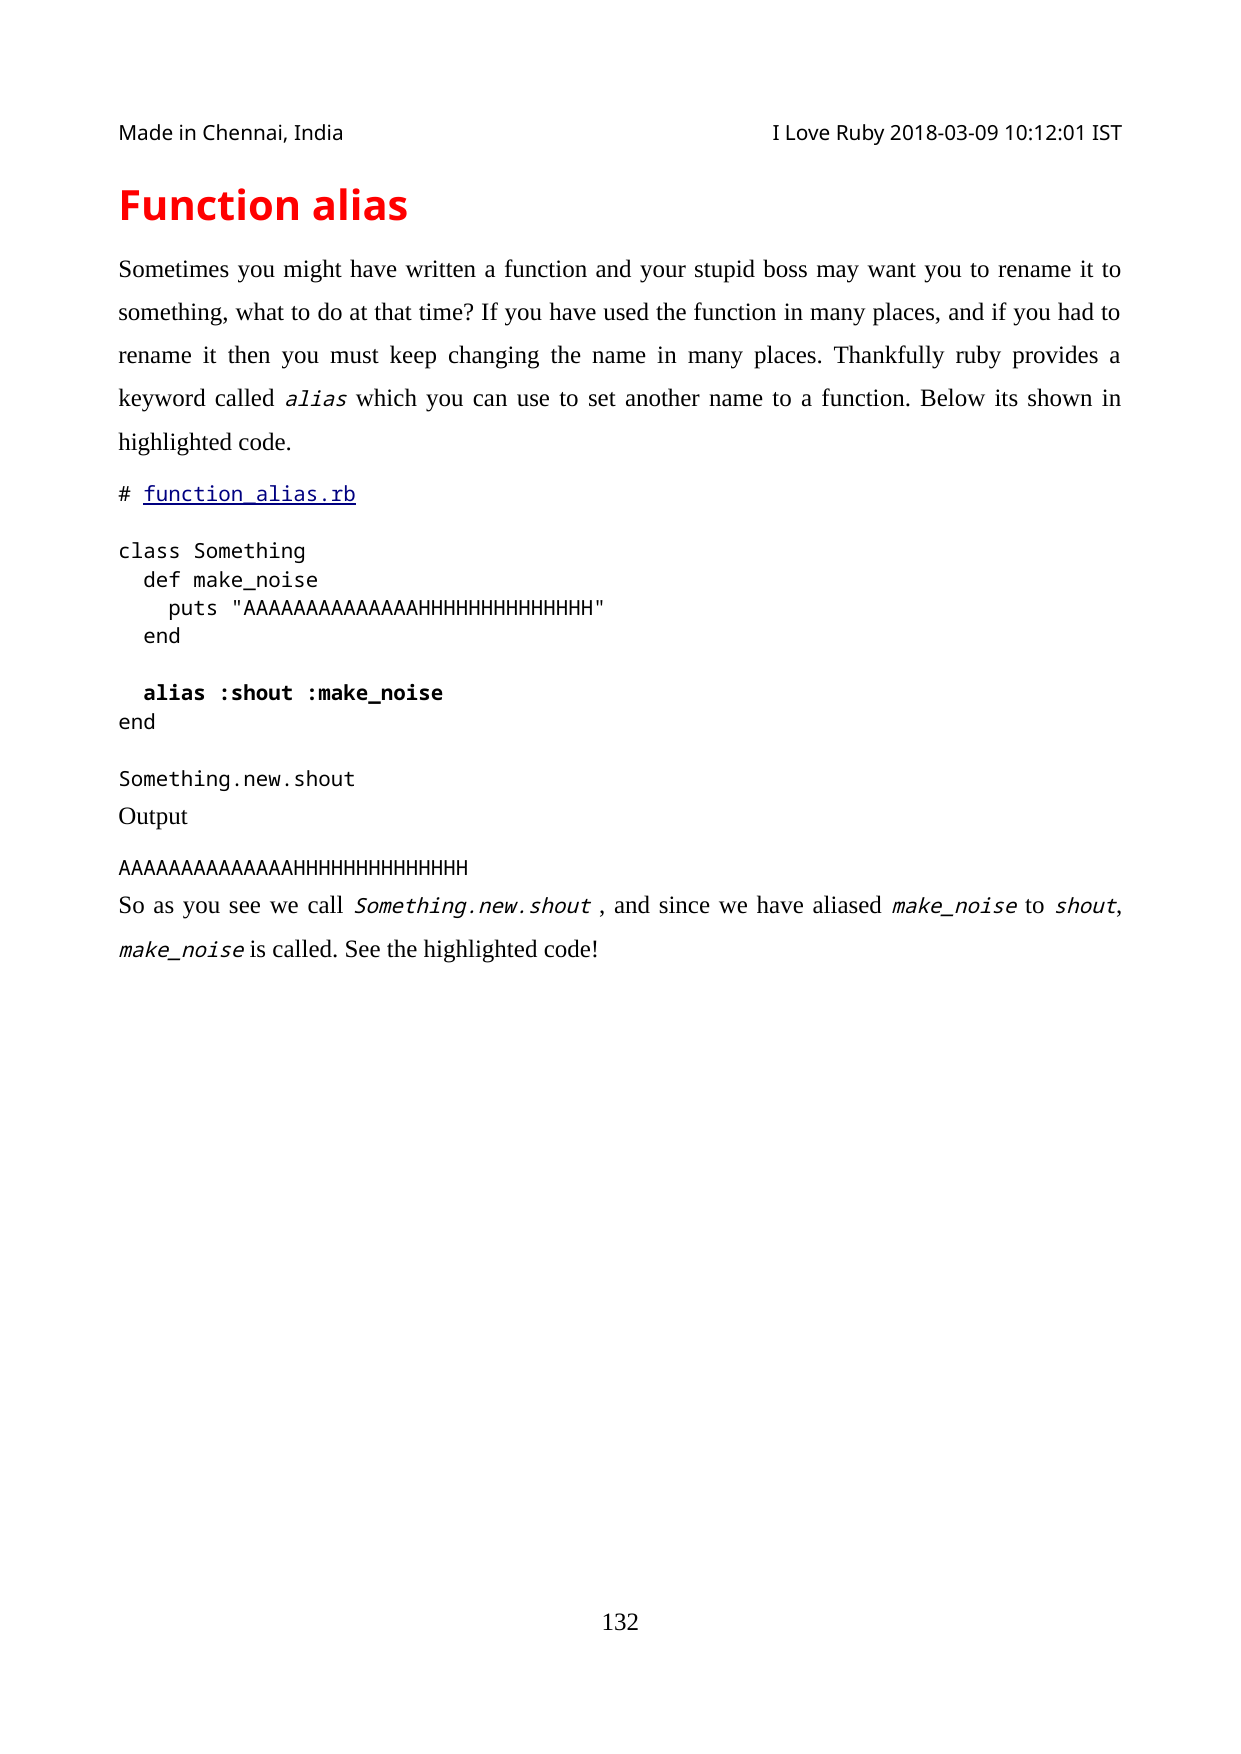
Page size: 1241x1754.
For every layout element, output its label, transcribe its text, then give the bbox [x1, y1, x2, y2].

text end [118, 707, 1122, 735]
text puts "AAAAAAAAAAAAAAHHHHHHHHHHHHHH" [118, 593, 1122, 622]
text Output [118, 801, 1122, 830]
text AAAAAAAAAAAAAAHHHHHHHHHHHHHH [118, 853, 1122, 881]
text end [118, 622, 1122, 650]
subtitle Function alias [118, 176, 1122, 233]
text Sometimes you might have written a function and your stupid boss may want you to rename it to something, what to do at that time? If you have used the function in many places, and if you had to rename it then you must keep changing the name in many places. Thankfully ruby provides a keyword called alias which you can use to set another name to a function. Below its shown in highlighted code. [118, 254, 1122, 456]
text alias :shout :make_noise [118, 678, 1122, 707]
text So as you see we call Something.new.shout , and since we have aliased make_noise to shout, make_noise is called. See the highlighted code! [118, 890, 1122, 964]
text # function_alias.rb [118, 479, 1122, 508]
text def make_noise [118, 565, 1122, 593]
text Something.new.shout [118, 764, 1122, 792]
text class Something [118, 536, 1122, 565]
